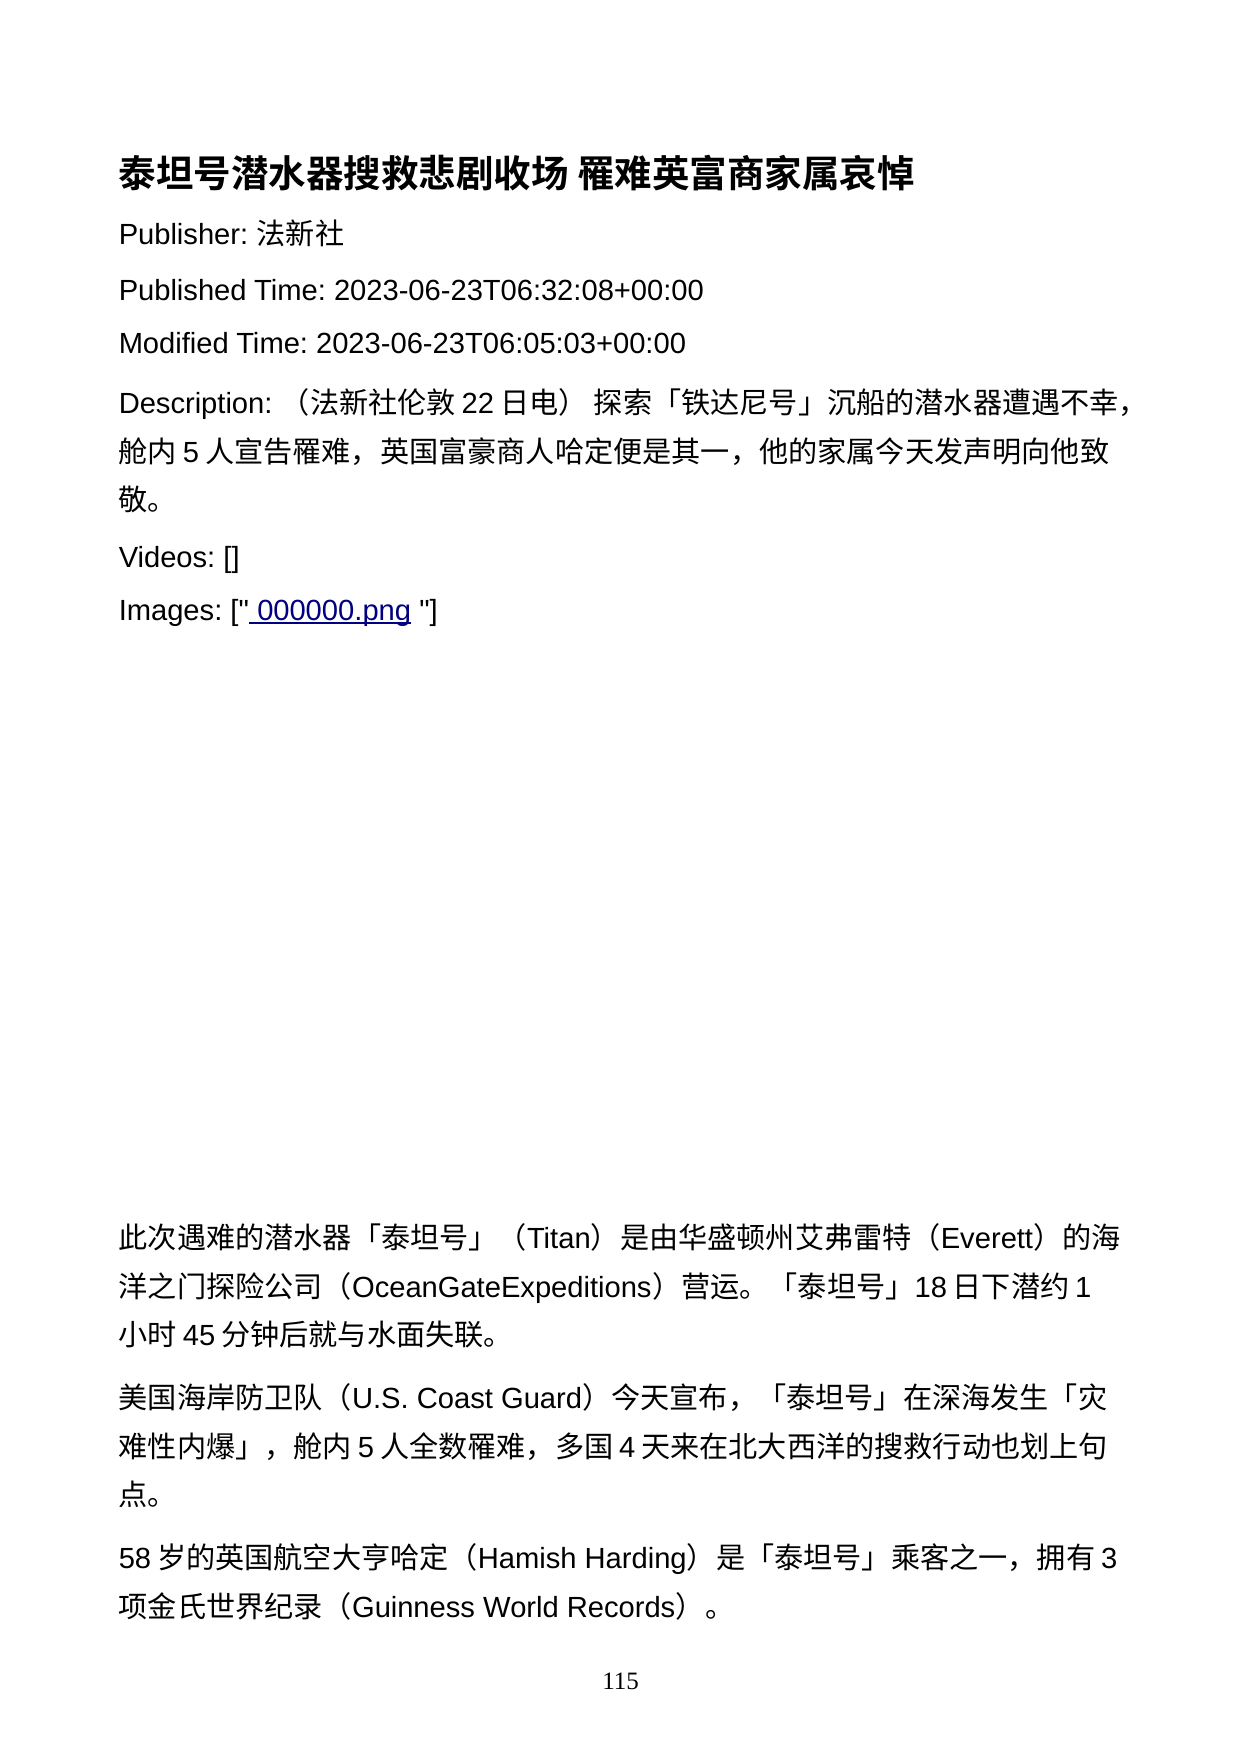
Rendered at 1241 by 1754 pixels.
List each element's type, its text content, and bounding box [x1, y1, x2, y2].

text Modified Time: 2023-06-23T06:05:03+00:00 [118, 327, 1122, 360]
text Description: （法新社伦敦22日电） 探索「铁达尼号」沉船的潜水器遭遇不幸，舱内5人宣告罹难，英国富豪商人哈定便是其一，他的家属今天发声明向他致敬。 [118, 380, 1122, 519]
text 58岁的英国航空大亨哈定（Hamish Harding）是「泰坦号」乘客之一，拥有3项金氏世界纪录（Guinness World Records）。 [118, 1535, 1122, 1626]
text Published Time: 2023-06-23T06:32:08+00:00 [118, 273, 1122, 307]
text 此次遇难的潜水器「泰坦号」（Titan）是由华盛顿州艾弗雷特（Everett）的海洋之门探险公司（OceanGateExpeditions）营运。「泰坦号」18日下潜约1小时45分钟后就与水面失联。 [118, 1214, 1122, 1354]
text Videos: [] [118, 540, 1122, 573]
text Images: [" 000000.png "] [118, 593, 1122, 627]
subtitle 泰坦号潜水器搜救悲剧收场 罹难英富商家属哀悼 [118, 143, 1122, 198]
text 美国海岸防卫队（U.S. Coast Guard）今天宣布，「泰坦号」在深海发生「灾难性内爆」，舱内5人全数罹难，多国4天来在北大西洋的搜救行动也划上句点。 [118, 1375, 1122, 1514]
text Publisher: 法新社 [118, 210, 1122, 253]
